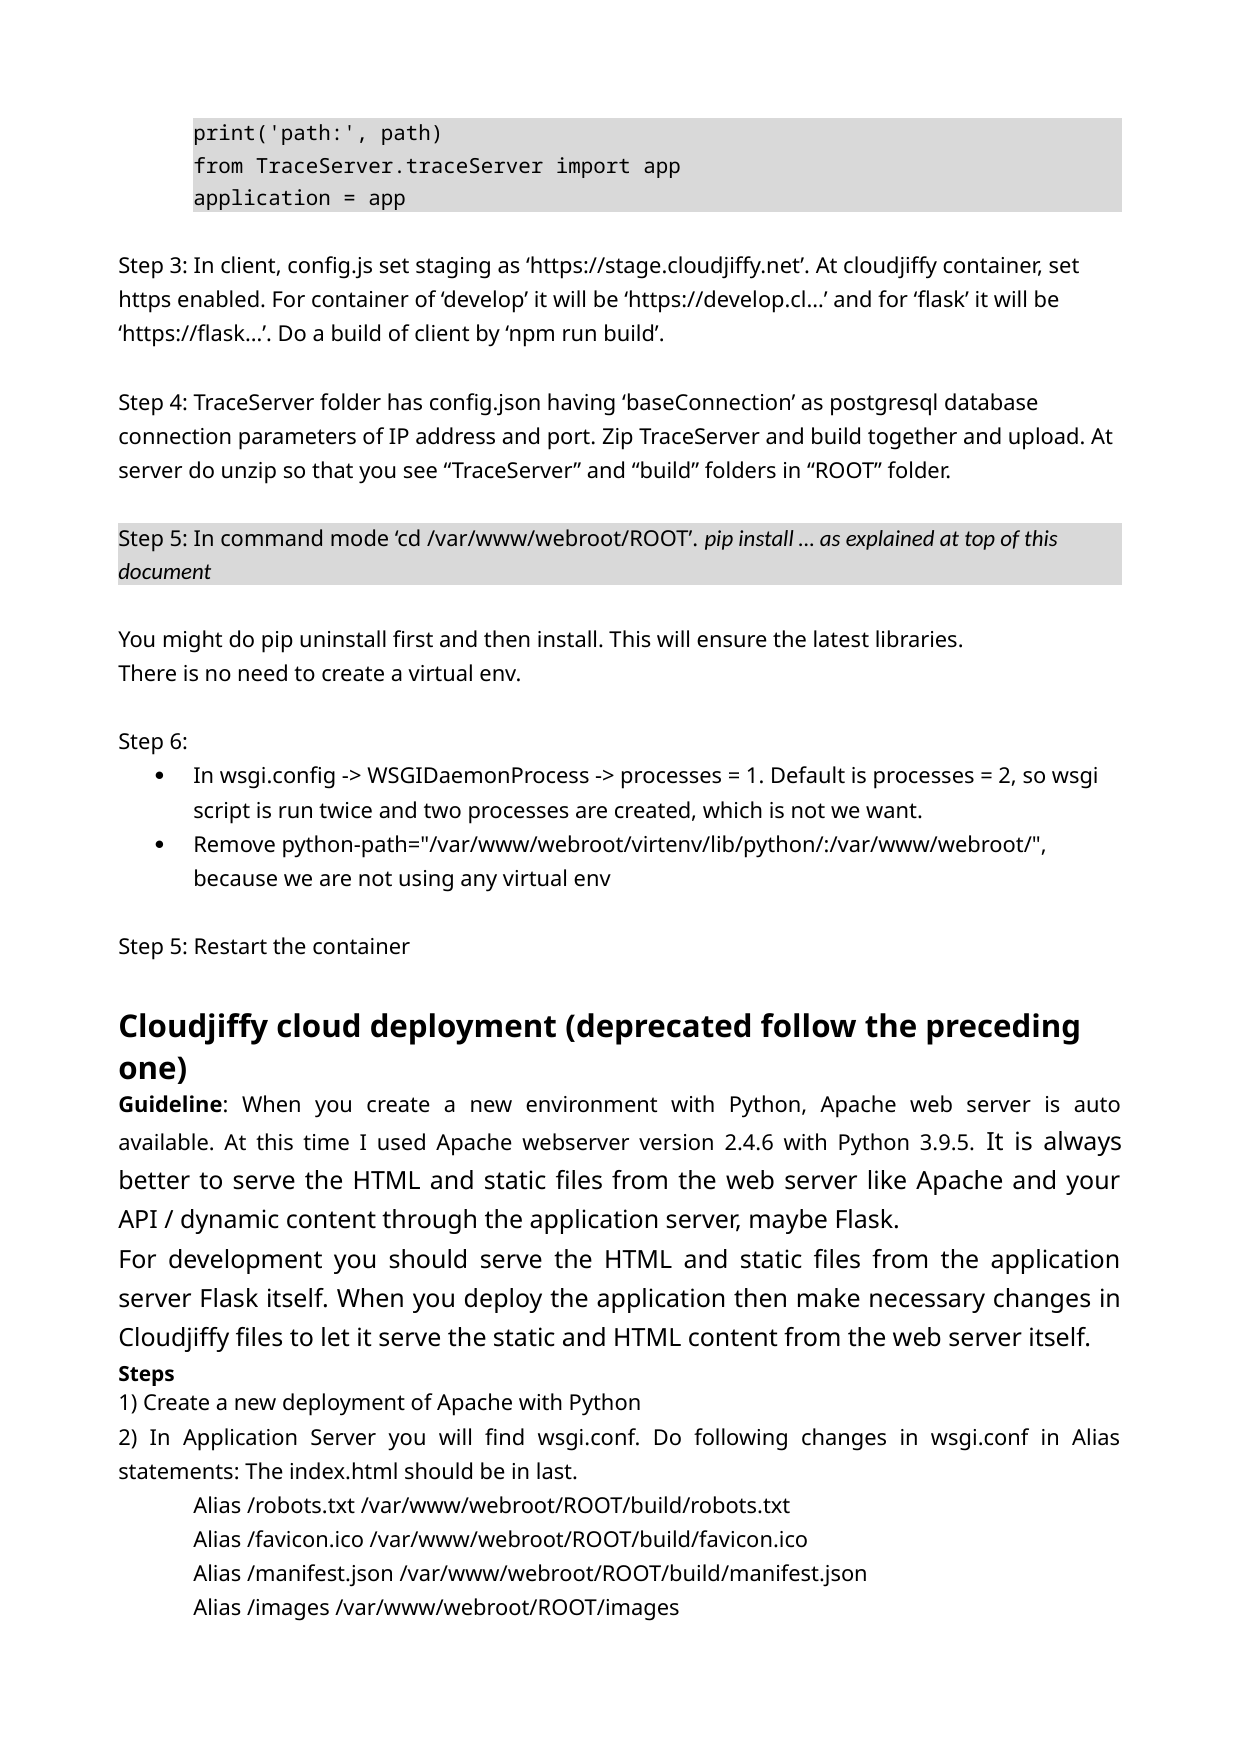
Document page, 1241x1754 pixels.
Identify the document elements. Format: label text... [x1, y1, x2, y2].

text print('path:', path) [193, 118, 1122, 147]
list Remove python-path="/var/www/webroot/virtenv/lib/python/:/var/www/webroot/", because we are not using any virtual env [156, 829, 1122, 893]
text Step 5: In command mode ‘cd /var/www/webroot/ROOT’. pip install … as explained at top of this document [118, 523, 1122, 585]
text Steps [118, 1359, 1122, 1387]
text 2) In Application Server you will find wsgi.conf. Do following changes in wsgi.conf in Alias statements: The index.html should be in last. [118, 1421, 1122, 1485]
text Alias /images /var/www/webroot/ROOT/images [118, 1592, 1122, 1622]
text You might do pip uninstall first and then install. This will ensure the latest libraries. [118, 624, 1122, 653]
text For development you should serve the HTML and static files from the application server Flask itself. When you deploy the application then make necessary changes in Cloudjiffy files to let it serve the static and HTML content from the web server itself. [118, 1241, 1122, 1354]
subtitle Cloudjiffy cloud deployment (deprecated follow the preceding one) [118, 1004, 1122, 1089]
list In wsgi.config -> WSGIDaemonProcess -> processes = 1. Default is processes = 2, so wsgi script is run twice and two processes are created, which is not we want. [156, 760, 1122, 824]
text 1) Create a new deployment of Apache with Python [118, 1387, 1122, 1417]
text application = app [193, 183, 1122, 212]
text Alias /robots.txt /var/www/webroot/ROOT/build/robots.txt [118, 1490, 1122, 1519]
text There is no need to create a virtual env. [118, 658, 1122, 688]
text Guideline: When you create a new environment with Python, Apache web server is auto available. At this time I used Apache webserver version 2.4.6 with Python 3.9.5. It is always better to serve the HTML and static files from the web server like Apache and your API / dynamic content through the application server, maybe Flask. [118, 1089, 1122, 1236]
text Step 5: Restart the container [118, 931, 1122, 961]
text from TraceServer.traceServer import app [193, 151, 1122, 179]
text Step 3: In client, config.js set staging as ‘https://stage.cloudjiffy.net’. At cloudjiffy container, set https enabled. For container of ‘develop’ it will be ‘https://develop.cl…’ and for ‘flask’ it will be ‘https://flask…’. Do a build of client by ‘npm run build’. [118, 250, 1122, 348]
text Alias /manifest.json /var/www/webroot/ROOT/build/manifest.json [118, 1558, 1122, 1588]
text Alias /favicon.ico /var/www/webroot/ROOT/build/favicon.ico [118, 1524, 1122, 1554]
text Step 4: TraceServer folder has config.json having ‘baseConnection’ as postgresql database connection parameters of IP address and port. Zip TraceServer and build together and upload. At server do unzip so that you see “TraceServer” and “build” folders in “ROOT” folder. [118, 387, 1122, 485]
text Step 6: [118, 726, 1122, 756]
